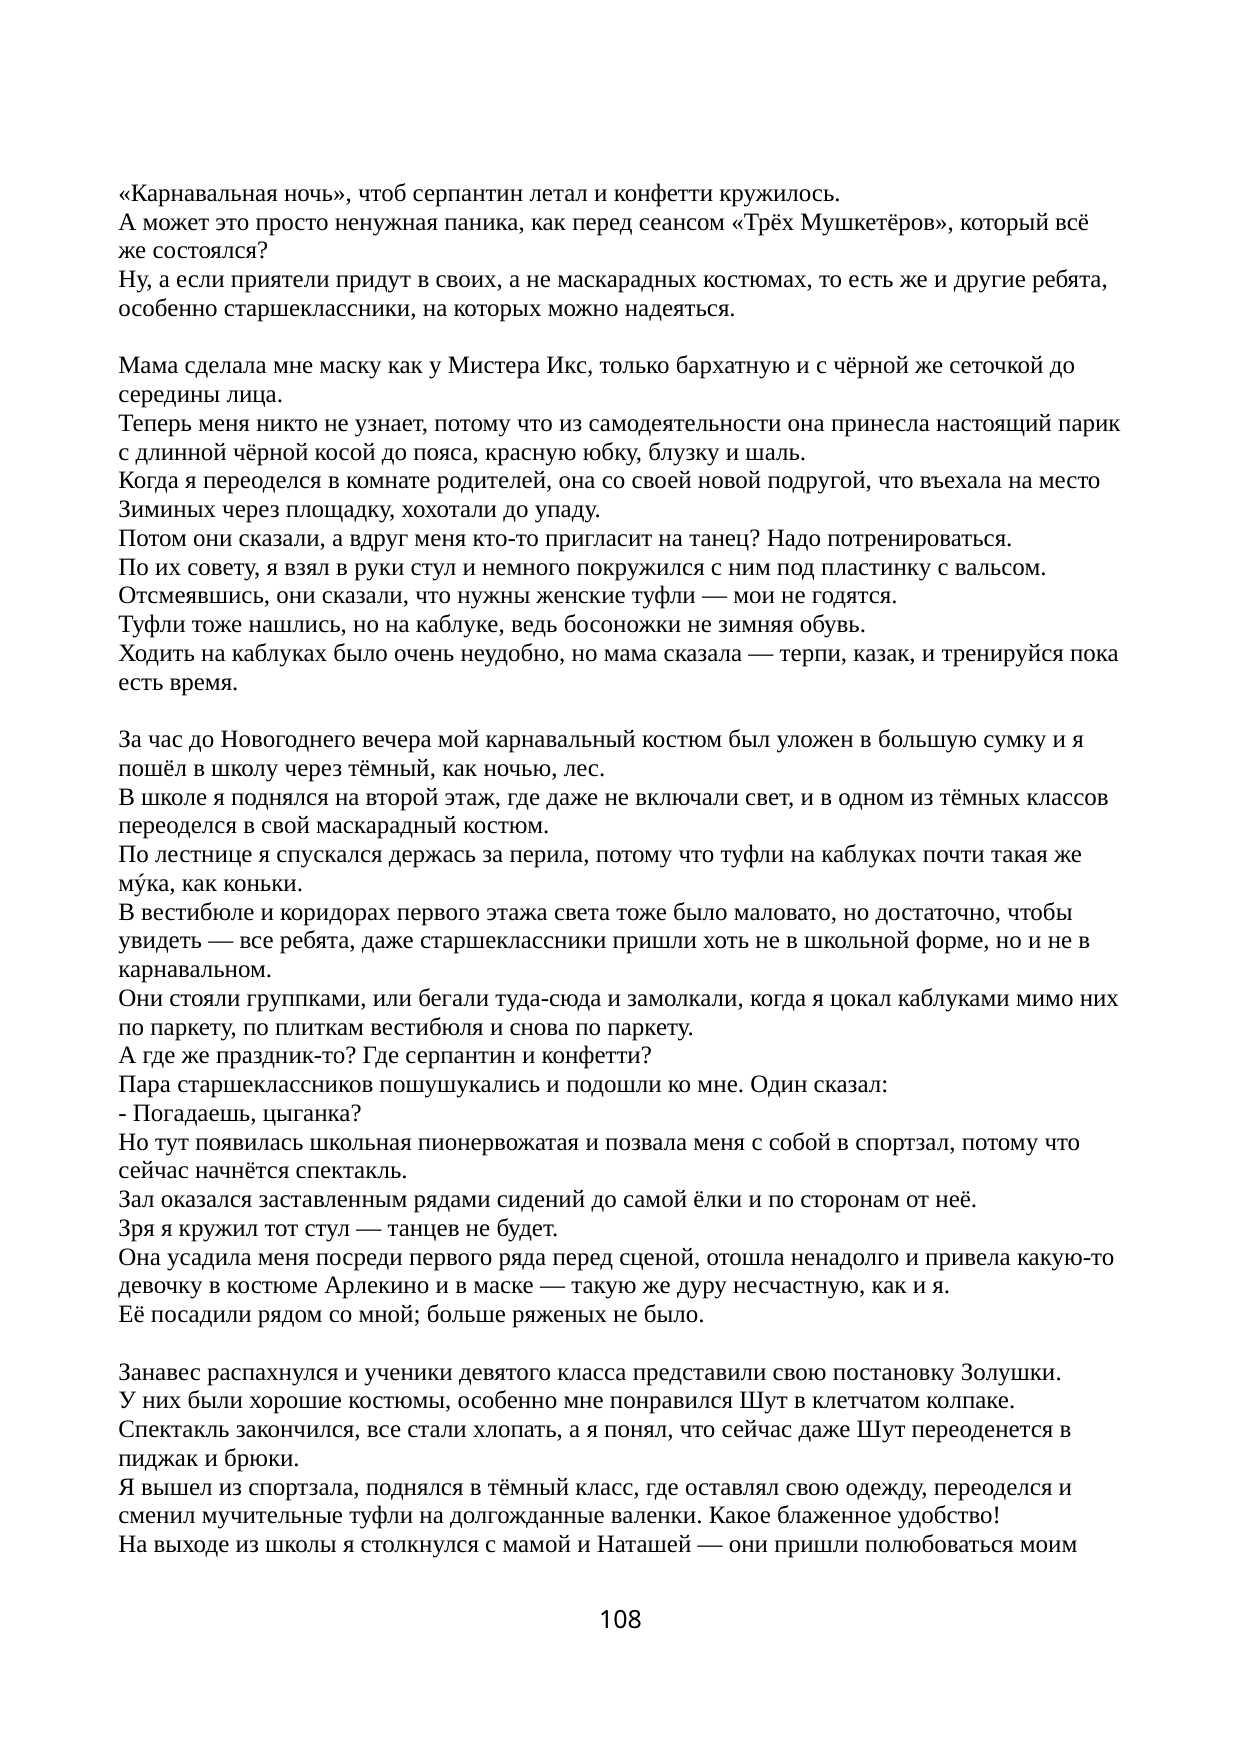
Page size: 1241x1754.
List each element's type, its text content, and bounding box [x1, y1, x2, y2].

text Её посадили рядом со мной; больше ряженых не было. [118, 1299, 1122, 1328]
text В школе я поднялся на второй этаж, где даже не включали свет, и в одном из тёмных классов переоделся в свой маскарадный костюм. [118, 782, 1122, 839]
text Когда я переоделся в комнате родителей, она со своей новой подругой, что въехала на место Зиминых через площадку, хохотали до упаду. [118, 466, 1122, 523]
text По лестнице я спускался держась за перила, потому что туфли на каблуках почти такая же мýка, как коньки. [118, 839, 1122, 897]
text «Карнавальная ночь», чтоб серпантин летал и конфетти кружилось. [118, 178, 1122, 207]
text Пара старшеклассников пошушукались и подошли ко мне. Один сказал: [118, 1069, 1122, 1098]
text Но тут появилась школьная пионервожатая и позвала меня с собой в спортзал, потому что сейчас начнётся спектакль. [118, 1127, 1122, 1184]
text - Погадаешь, цыганка? [118, 1098, 1122, 1127]
text По их совету, я взял в руки стул и немного покружился с ним под пластинку с вальсом. [118, 552, 1122, 581]
text Ходить на каблуках было очень неудобно, но мама сказала — терпи, казак, и тренируйся пока есть время. [118, 638, 1122, 696]
text Зал оказался заставленным рядами сидений до самой ёлки и по сторонам от неё. [118, 1184, 1122, 1213]
text У них были хорошие костюмы, особенно мне понравился Шут в клетчатом колпаке. [118, 1386, 1122, 1414]
text За час до Новогоднего вечера мой карнавальный костюм был уложен в большую сумку и я пошёл в школу через тёмный, как ночью, лес. [118, 724, 1122, 782]
text Я вышел из спортзала, поднялся в тёмный класс, где оставлял свою одежду, переоделся и сменил мучительные туфли на долгожданные валенки. Какое блаженное удобство! [118, 1472, 1122, 1529]
text Они стояли группками, или бегали туда-сюда и замолкали, когда я цокал каблуками мимо них по паркету, по плиткам вестибюля и снова по паркету. [118, 983, 1122, 1041]
text Зря я кружил тот стул — танцев не будет. [118, 1213, 1122, 1242]
text А где же праздник-то? Где серпантин и конфетти? [118, 1041, 1122, 1069]
text Ну, а если приятели придут в своих, а не маскарадных костюмах, то есть же и другие ребята, особенно старшеклассники, на которых можно надеяться. [118, 264, 1122, 322]
text На выходе из школы я столкнулся с мамой и Наташей — они пришли полюбоваться моим [118, 1529, 1122, 1558]
text Занавес распахнулся и ученики девятого класса представили свою постановку Золушки. [118, 1357, 1122, 1386]
text Потом они сказали, а вдруг меня кто-то пригласит на танец? Надо потренироваться. [118, 523, 1122, 552]
text Теперь меня никто не узнает, потому что из самодеятельности она принесла настоящий парик с длинной чёрной косой до пояса, красную юбку, блузку и шаль. [118, 408, 1122, 466]
text В вестибюле и коридорах первого этажа света тоже было маловато, но достаточно, чтобы увидеть — все ребята, даже старшеклассники пришли хоть не в школьной форме, но и не в карнавальном. [118, 897, 1122, 983]
text Она усадила меня посреди первого ряда перед сценой, отошла ненадолго и привела какую-то девочку в костюме Арлекино и в маске — такую же дуру несчастную, как и я. [118, 1242, 1122, 1299]
text Спектакль закончился, все стали хлопать, а я понял, что сейчас даже Шут переоденется в пиджак и брюки. [118, 1414, 1122, 1472]
text Туфли тоже нашлись, но на каблуке, ведь босоножки не зимняя обувь. [118, 609, 1122, 638]
text Отсмеявшись, они сказали, что нужны женские туфли — мои не годятся. [118, 581, 1122, 609]
text Мама сделала мне маску как у Мистера Икс, только бархатную и с чёрной же сеточкой до середины лица. [118, 351, 1122, 408]
text А может это просто ненужная паника, как перед сеансом «Трёх Мушкетёров», который всё же состоялся? [118, 207, 1122, 264]
